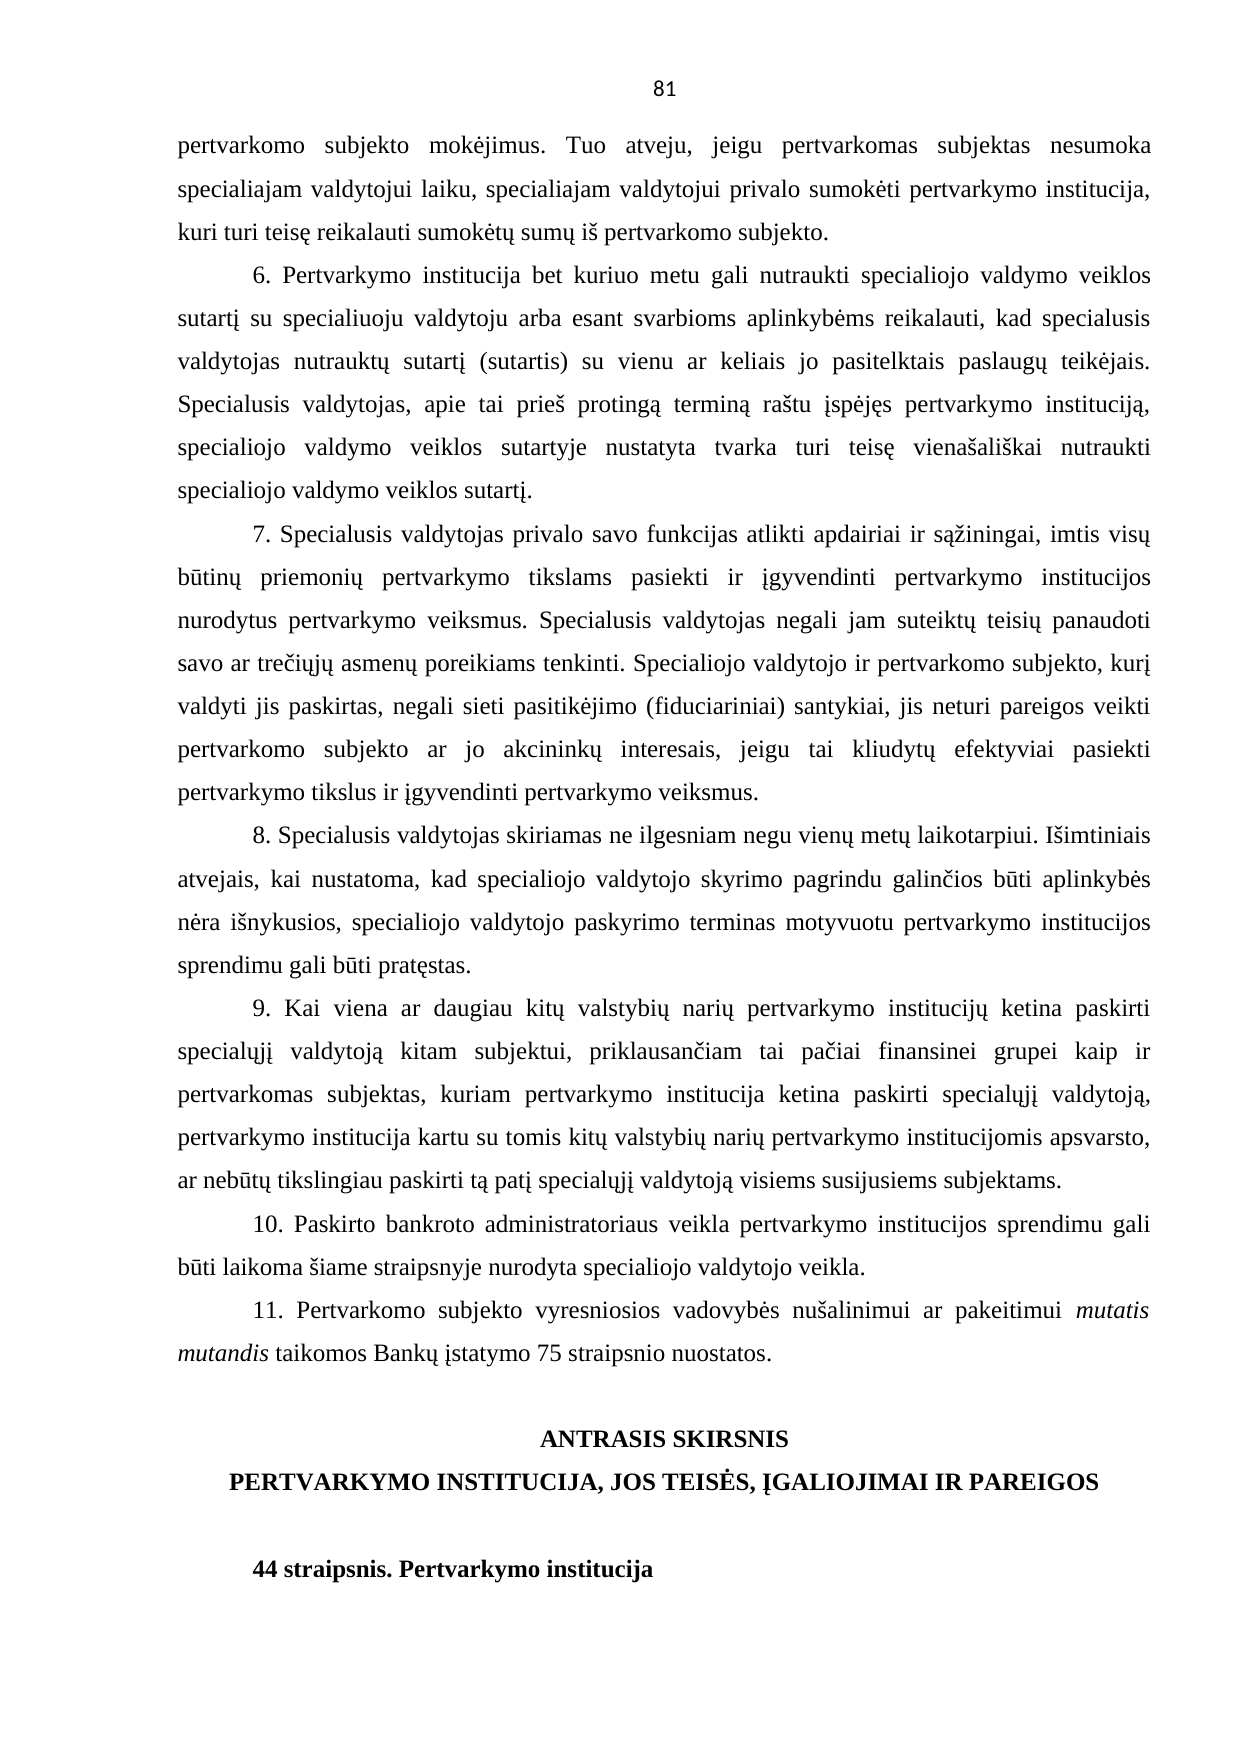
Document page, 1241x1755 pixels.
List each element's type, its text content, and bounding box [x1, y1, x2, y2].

text 9. Kai viena ar daugiau kitų valstybių narių pertvarkymo institucijų ketina paskirti specialųjį valdytoją kitam subjektui, priklausančiam tai pačiai finansinei grupei kaip ir pertvarkomas subjektas, kuriam pertvarkymo institucija ketina paskirti specialųjį valdytoją, pertvarkymo institucija kartu su tomis kitų valstybių narių pertvarkymo institucijomis apsvarsto, ar nebūtų tikslingiau paskirti tą patį specialųjį valdytoją visiems susijusiems subjektams. [177, 993, 1152, 1194]
text 11. Pertvarkomo subjekto vyresniosios vadovybės nušalinimui ar pakeitimui mutatis mutandis taikomos Bankų įstatymo 75 straipsnio nuostatos. [177, 1295, 1152, 1367]
text ANTRASIS SKIRSNIS [177, 1424, 1152, 1453]
text 44 straipsnis. Pertvarkymo institucija [177, 1554, 1152, 1582]
text 7. Specialusis valdytojas privalo savo funkcijas atlikti apdairiai ir sąžiningai, imtis visų būtinų priemonių pertvarkymo tikslams pasiekti ir įgyvendinti pertvarkymo institucijos nurodytus pertvarkymo veiksmus. Specialusis valdytojas negali jam suteiktų teisių panaudoti savo ar trečiųjų asmenų poreikiams tenkinti. Specialiojo valdytojo ir pertvarkomo subjekto, kurį valdyti jis paskirtas, negali sieti pasitikėjimo (fiduciariniai) santykiai, jis neturi pareigos veikti pertvarkomo subjekto ar jo akcininkų interesais, jeigu tai kliudytų efektyviai pasiekti pertvarkymo tikslus ir įgyvendinti pertvarkymo veiksmus. [177, 519, 1152, 806]
text pertvarkomo subjekto mokėjimus. Tuo atveju, jeigu pertvarkomas subjektas nesumoka specialiajam valdytojui laiku, specialiajam valdytojui privalo sumokėti pertvarkymo institucija, kuri turi teisę reikalauti sumokėtų sumų iš pertvarkomo subjekto. [177, 131, 1152, 246]
text 6. Pertvarkymo institucija bet kuriuo metu gali nutraukti specialiojo valdymo veiklos sutartį su specialiuoju valdytoju arba esant svarbioms aplinkybėms reikalauti, kad specialusis valdytojas nutrauktų sutartį (sutartis) su vienu ar keliais jo pasitelktais paslaugų teikėjais. Specialusis valdytojas, apie tai prieš protingą terminą raštu įspėjęs pertvarkymo instituciją, specialiojo valdymo veiklos sutartyje nustatyta tvarka turi teisę vienašališkai nutraukti specialiojo valdymo veiklos sutartį. [177, 260, 1152, 504]
text 10. Paskirto bankroto administratoriaus veikla pertvarkymo institucijos sprendimu gali būti laikoma šiame straipsnyje nurodyta specialiojo valdytojo veikla. [177, 1209, 1152, 1281]
text PERTVARKYMO INSTITUCIJA, JOS TEISĖS, ĮGALIOJIMAI IR PAREIGOS [177, 1467, 1152, 1496]
text 8. Specialusis valdytojas skiriamas ne ilgesniam negu vienų metų laikotarpiui. Išimtiniais atvejais, kai nustatoma, kad specialiojo valdytojo skyrimo pagrindu galinčios būti aplinkybės nėra išnykusios, specialiojo valdytojo paskyrimo terminas motyvuotu pertvarkymo institucijos sprendimu gali būti pratęstas. [177, 821, 1152, 979]
